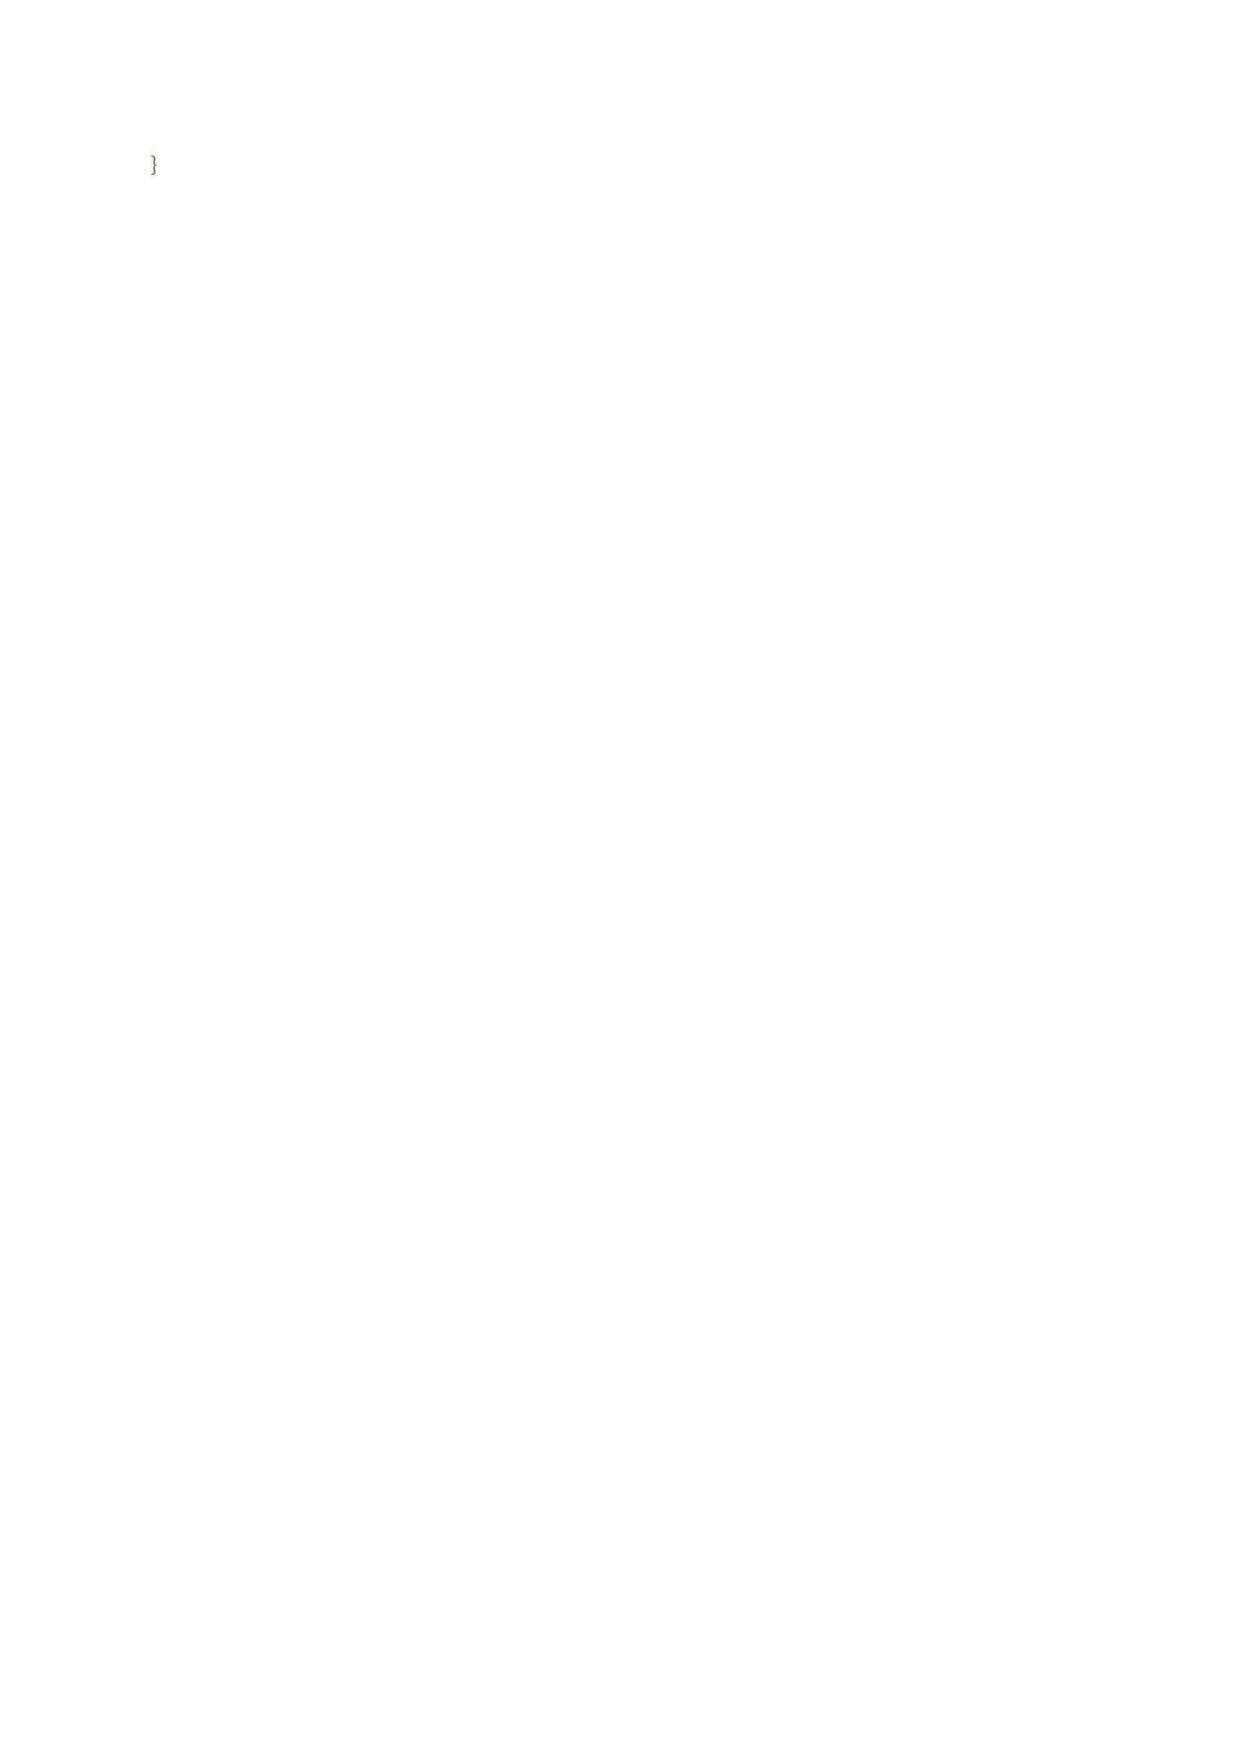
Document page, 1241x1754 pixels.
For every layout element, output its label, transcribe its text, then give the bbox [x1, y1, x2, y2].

text } [150, 150, 1090, 178]
